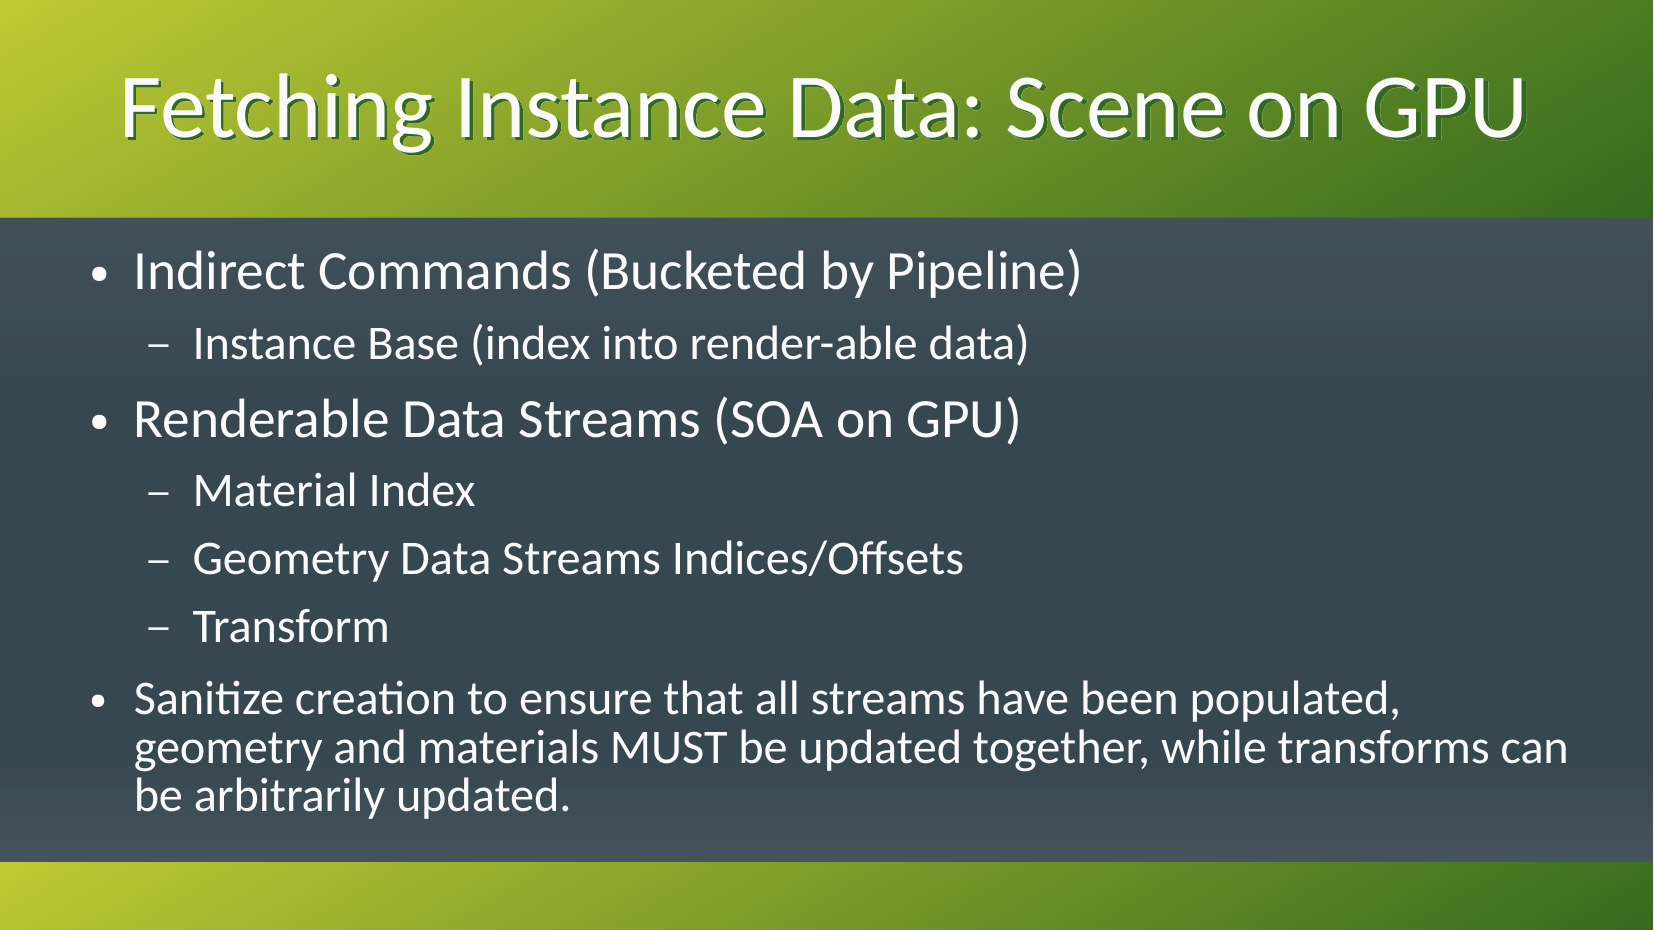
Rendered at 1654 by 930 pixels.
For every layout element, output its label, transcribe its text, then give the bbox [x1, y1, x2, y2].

title Fetching Instance Data: Scene on GPU [74, 37, 1575, 193]
list Indirect Commands (Bucketed by Pipeline) Instance Base (index into render-able data) Renderable Data Streams (SOA on GPU) Material Index Geometry Data Streams Indices/Offsets Transform Sanitize creation to ensure that all streams have been populated, geometry and materials MUST be updated together, while transforms can be arbitrarily updated. [74, 248, 1575, 825]
